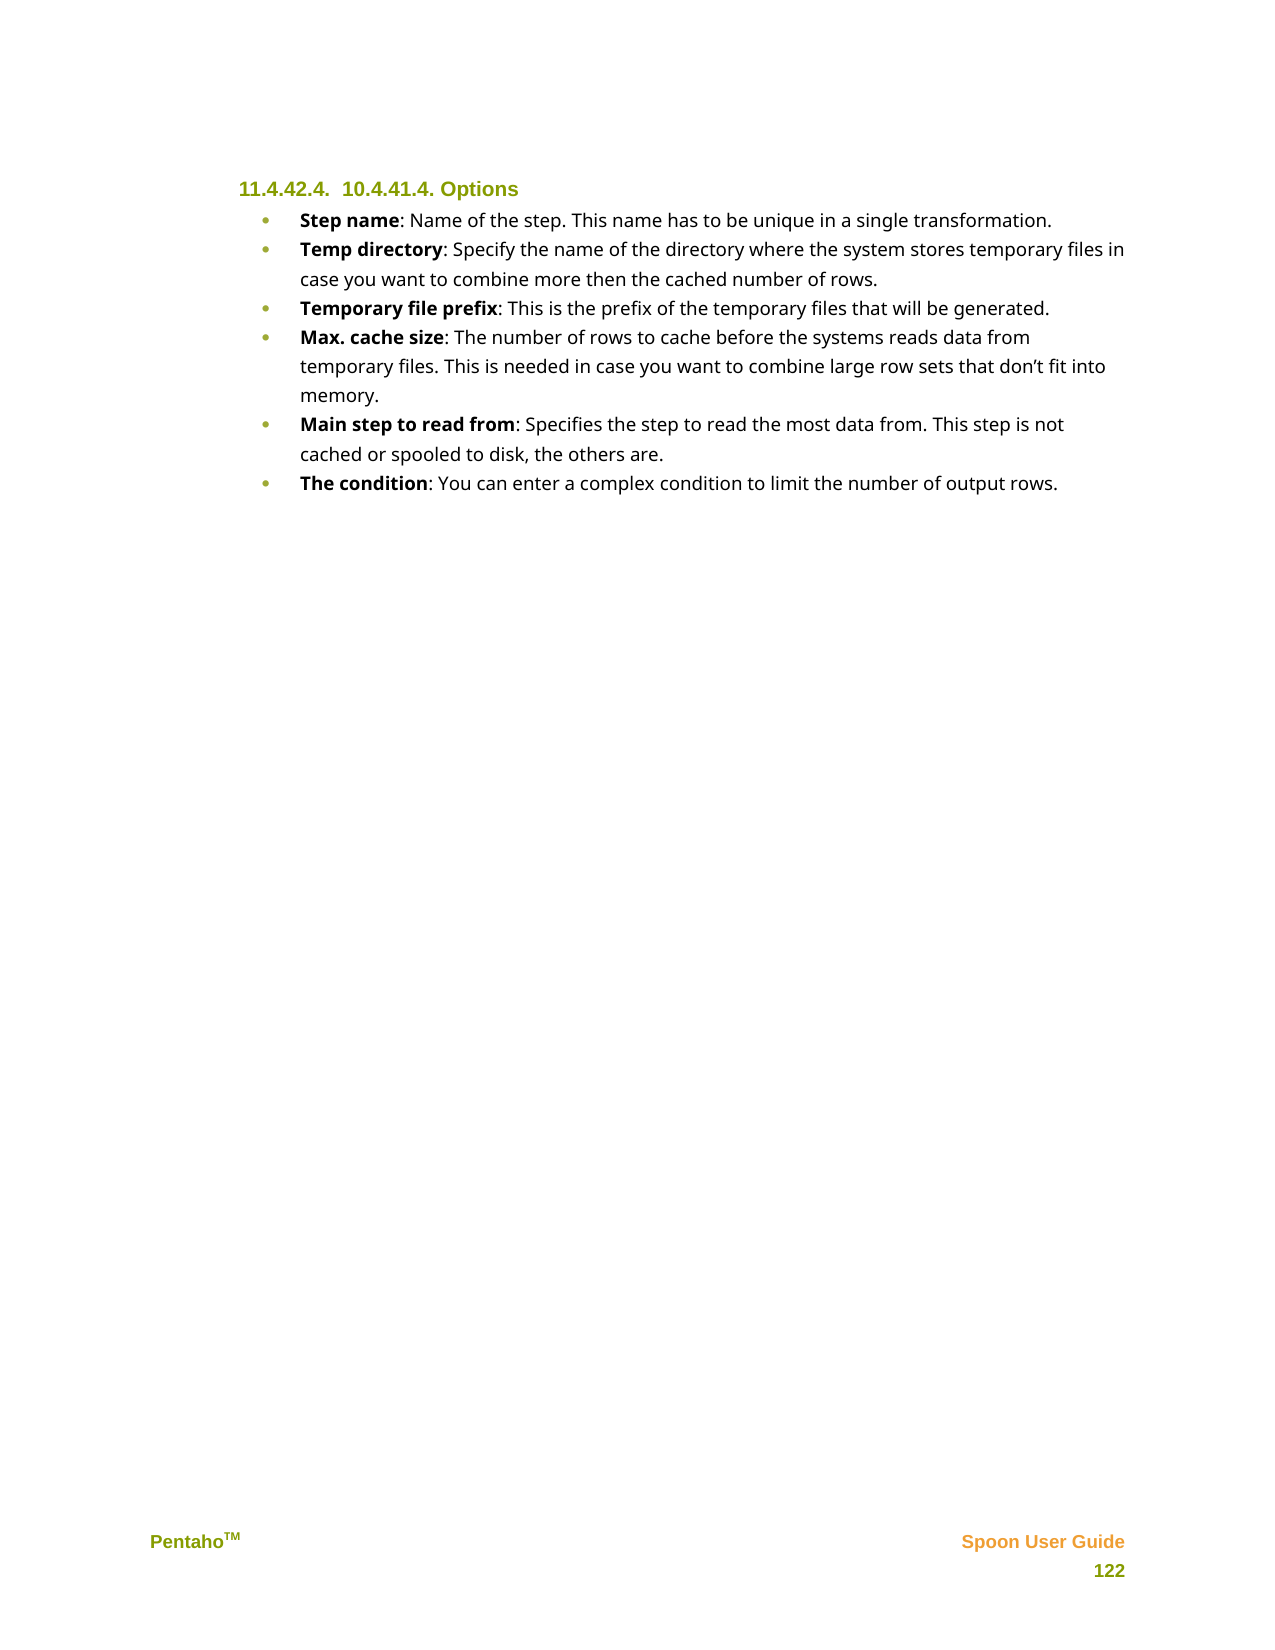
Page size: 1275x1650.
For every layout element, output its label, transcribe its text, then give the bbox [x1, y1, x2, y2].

list Temporary file prefix: This is the prefix of the temporary files that will be generated. [262, 292, 1125, 321]
list The condition: You can enter a complex condition to limit the number of output rows. [262, 467, 1125, 496]
list Step name: Name of the step. This name has to be unique in a single transformation. [262, 204, 1125, 233]
list Main step to read from: Specifies the step to read the most data from. This step is not cached or spooled to disk, the others are. [262, 408, 1125, 467]
subtitle 10.4.41.4. Options [239, 169, 1125, 204]
list Max. cache size: The number of rows to cache before the systems reads data from temporary files. This is needed in case you want to combine large row sets that don’t fit into memory. [262, 321, 1125, 408]
list Temp directory: Specify the name of the directory where the system stores temporary files in case you want to combine more then the cached number of rows. [262, 233, 1125, 292]
